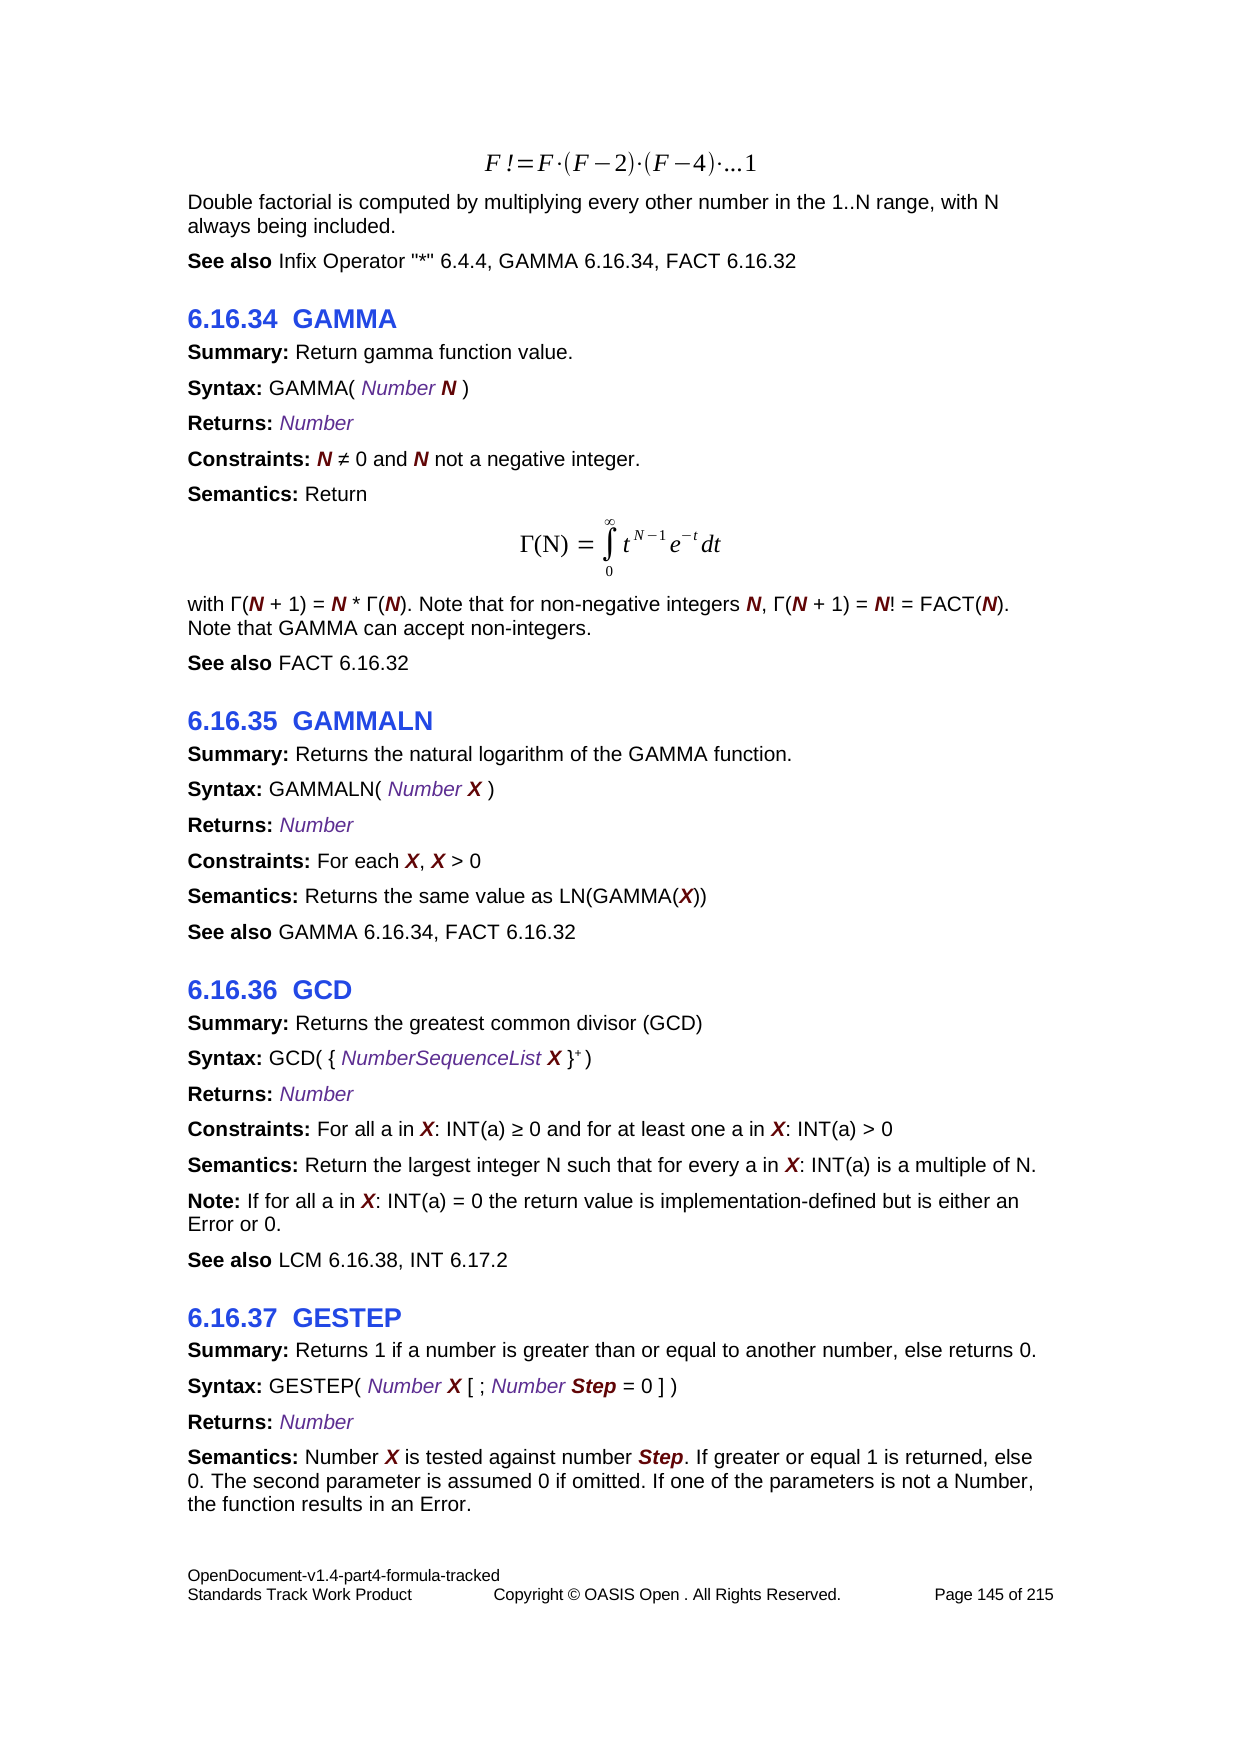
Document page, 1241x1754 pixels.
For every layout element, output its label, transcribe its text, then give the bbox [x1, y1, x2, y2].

text Summary: Returns the greatest common divisor (GCD) [187, 1011, 1053, 1034]
text See also Infix Operator "*" 6.4.4, GAMMA 6.16.34, FACT 6.16.32 [187, 250, 1053, 273]
subtitle GESTEP [187, 1303, 1053, 1333]
text Constraints: For each X, X > 0 [187, 849, 1053, 873]
text Constraints: N ≠ 0 and N not a negative integer. [187, 447, 1053, 471]
text See also GAMMA 6.16.34, FACT 6.16.32 [187, 920, 1053, 944]
text Syntax: GCD( { NumberSequenceList X }+ ) [187, 1047, 1053, 1070]
text Syntax: GAMMALN( Number X ) [187, 778, 1053, 801]
text See also FACT 6.16.32 [187, 652, 1053, 675]
text Returns: Number [187, 813, 1053, 837]
text Double factorial is computed by multiplying every other number in the 1..N range, with N always being included. [187, 191, 1053, 238]
subtitle GCD [187, 975, 1053, 1005]
text Summary: Returns 1 if a number is greater than or equal to another number, else returns 0. [187, 1339, 1053, 1362]
text Semantics: Return the largest integer N such that for every a in X: INT(a) is a multiple of N. [187, 1153, 1053, 1177]
text Constraints: For all a in X: INT(a) ≥ 0 and for at least one a in X: INT(a) > 0 [187, 1118, 1053, 1141]
text Semantics: Returns the same value as LN(GAMMA(X)) [187, 885, 1053, 908]
text See also LCM 6.16.38, INT 6.17.2 [187, 1248, 1053, 1272]
text Semantics: Return [187, 483, 1053, 506]
subtitle GAMMA [187, 304, 1053, 334]
text Returns: Number [187, 1410, 1053, 1434]
text Syntax: GESTEP( Number X [ ; Number Step = 0 ] ) [187, 1374, 1053, 1398]
text Returns: Number [187, 1082, 1053, 1106]
text Summary: Returns the natural logarithm of the GAMMA function. [187, 742, 1053, 766]
text with Γ(N + 1) = N * Γ(N). Note that for non-negative integers N, Γ(N + 1) = N! = FACT(N). Note that GAMMA can accept non-integers. [187, 592, 1053, 639]
text Note: If for all a in X: INT(a) = 0 the return value is implementation-defined but is either an Error or 0. [187, 1189, 1053, 1236]
text Semantics: Number X is tested against number Step. If greater or equal 1 is returned, else 0. The second parameter is assumed 0 if omitted. If one of the parameters is not a Number, the function results in an Error. [187, 1446, 1053, 1516]
subtitle GAMMALN [187, 706, 1053, 736]
text Returns: Number [187, 412, 1053, 435]
text Summary: Return gamma function value. [187, 340, 1053, 364]
text Syntax: GAMMA( Number N ) [187, 376, 1053, 399]
